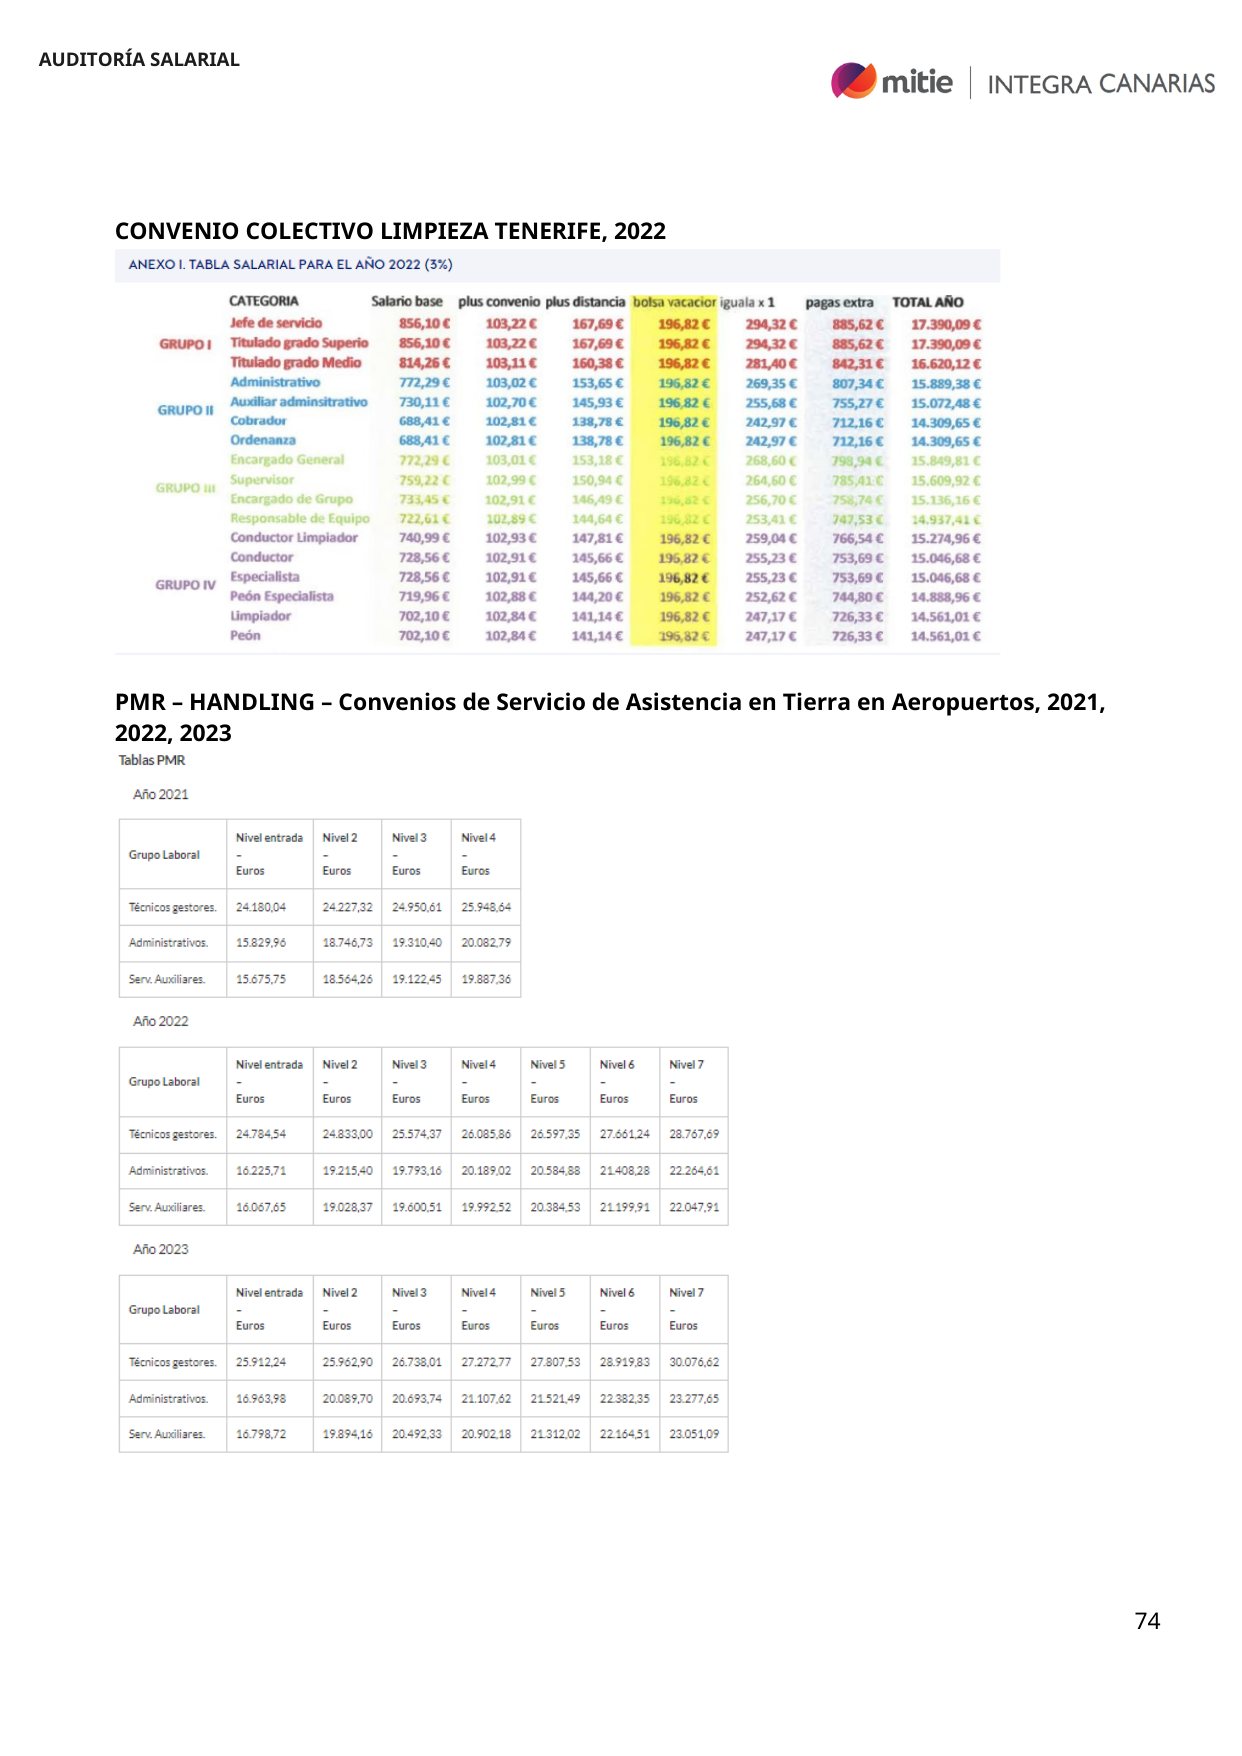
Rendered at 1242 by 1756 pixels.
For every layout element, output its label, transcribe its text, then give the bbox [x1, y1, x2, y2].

text PMR – HANDLING – Convenios de Servicio de Asistencia en Tierra en Aeropuertos, 2021, 2022, 2023 [114, 686, 1160, 748]
text CONVENIO COLECTIVO LIMPIEZA TENERIFE, 2022 [114, 214, 1160, 246]
